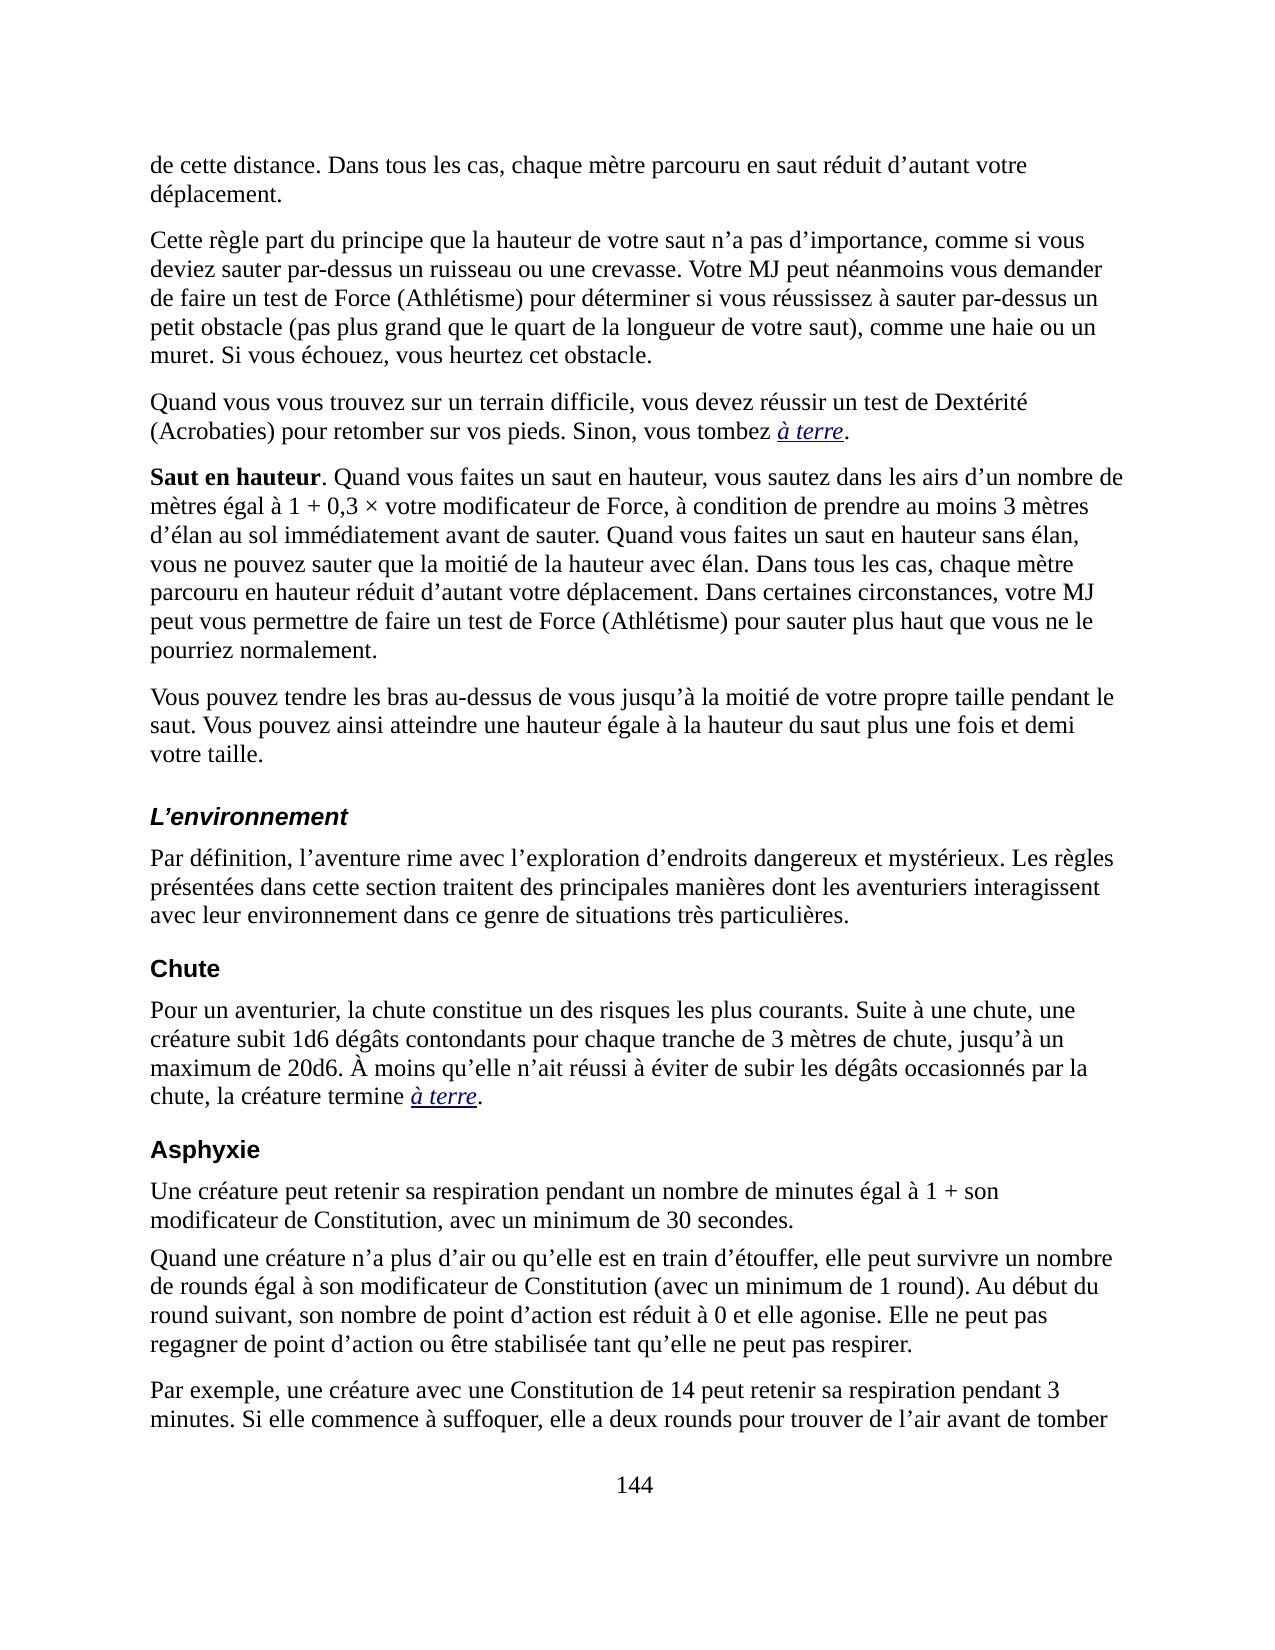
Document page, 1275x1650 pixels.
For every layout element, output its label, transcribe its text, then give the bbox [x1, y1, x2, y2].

subtitle Chute [150, 954, 1125, 983]
subtitle Asphyxie [150, 1135, 1125, 1164]
text Une créature peut retenir sa respiration pendant un nombre de minutes égal à 1 + son modificateur de Constitution, avec un minimum de 30 secondes. [150, 1176, 1125, 1234]
text Vous pouvez tendre les bras au-dessus de vous jusqu’à la moitié de votre propre taille pendant le saut. Vous pouvez ainsi atteindre une hauteur égale à la hauteur du saut plus une fois et demi votre taille. [150, 682, 1125, 768]
text Par exemple, une créature avec une Constitution de 14 peut retenir sa respiration pendant 3 minutes. Si elle commence à suffoquer, elle a deux rounds pour trouver de l’air avant de tomber [150, 1376, 1125, 1433]
subtitle L’environnement [150, 802, 1125, 830]
text de cette distance. Dans tous les cas, chaque mètre parcouru en saut réduit d’autant votre déplacement. [150, 150, 1125, 207]
text Saut en hauteur. Quand vous faites un saut en hauteur, vous sautez dans les airs d’un nombre de mètres égal à 1 + 0,3 × votre modificateur de Force, à condition de prendre au moins 3 mètres d’élan au sol immédiatement avant de sauter. Quand vous faites un saut en hauteur sans élan, vous ne pouvez sauter que la moitié de la hauteur avec élan. Dans tous les cas, chaque mètre parcouru en hauteur réduit d’autant votre déplacement. Dans certaines circonstances, votre MJ peut vous permettre de faire un test de Force (Athlétisme) pour sauter plus haut que vous ne le pourriez normalement. [150, 462, 1125, 664]
text Quand vous vous trouvez sur un terrain difficile, vous devez réussir un test de Dextérité (Acrobaties) pour retomber sur vos pieds. Sinon, vous tombez à terre. [150, 387, 1125, 444]
text Par définition, l’aventure rime avec l’exploration d’endroits dangereux et mystérieux. Les règles présentées dans cette section traitent des principales manières dont les aventuriers interagissent avec leur environnement dans ce genre de situations très particulières. [150, 843, 1125, 929]
text Cette règle part du principe que la hauteur de votre saut n’a pas d’importance, comme si vous deviez sauter par-dessus un ruisseau ou une crevasse. Votre MJ peut néanmoins vous demander de faire un test de Force (Athlétisme) pour déterminer si vous réussissez à sauter par-dessus un petit obstacle (pas plus grand que le quart de la longueur de votre saut), comme une haie ou un muret. Si vous échouez, vous heurtez cet obstacle. [150, 225, 1125, 369]
text Pour un aventurier, la chute constitue un des risques les plus courants. Suite à une chute, une créature subit 1d6 dégâts contondants pour chaque tranche de 3 mètres de chute, jusqu’à un maximum de 20d6. À moins qu’elle n’ait réussi à éviter de subir les dégâts occasionnés par la chute, la créature termine à terre. [150, 995, 1125, 1110]
text Quand une créature n’a plus d’air ou qu’elle est en train d’étouffer, elle peut survivre un nombre de rounds égal à son modificateur de Constitution (avec un minimum de 1 round). Au début du round suivant, son nombre de point d’action est réduit à 0 et elle agonise. Elle ne peut pas regagner de point d’action ou être stabilisée tant qu’elle ne peut pas respirer. [150, 1243, 1125, 1358]
